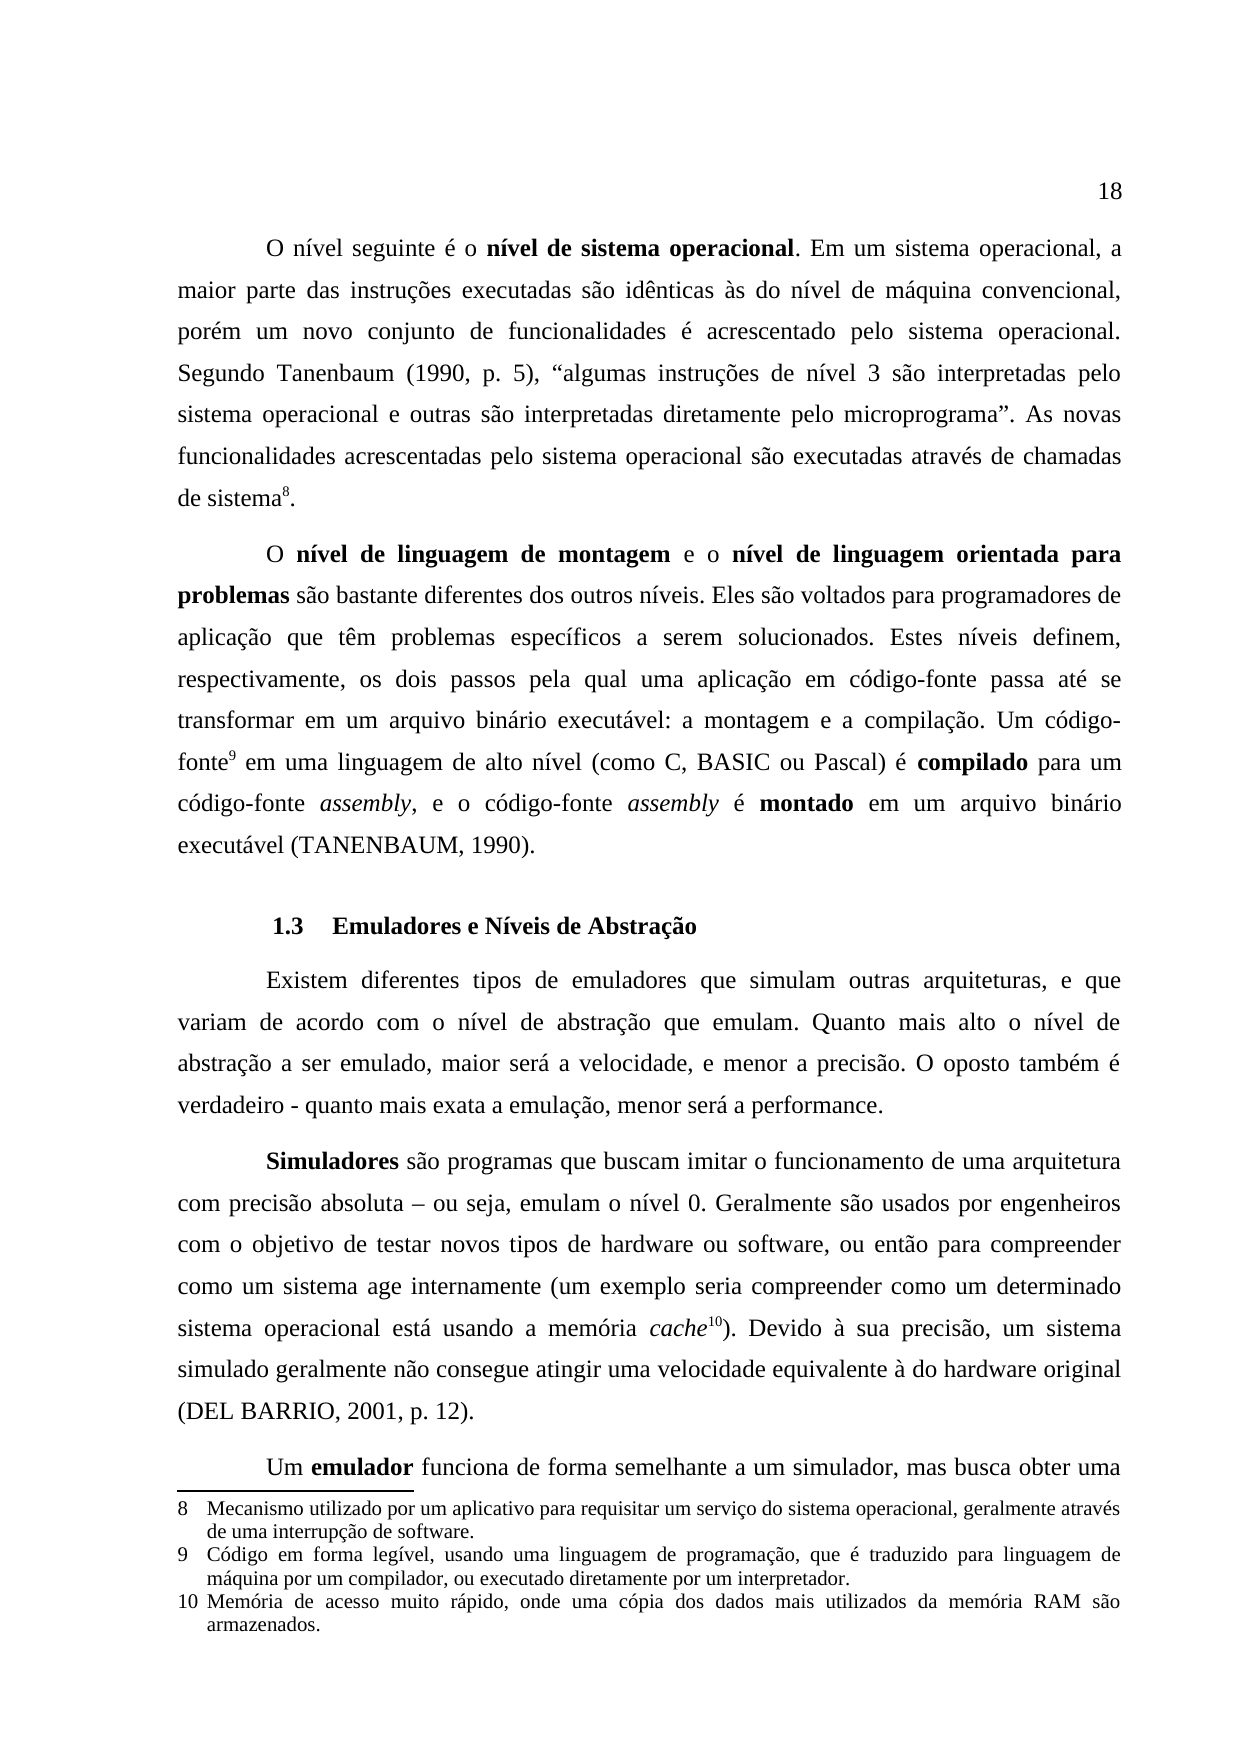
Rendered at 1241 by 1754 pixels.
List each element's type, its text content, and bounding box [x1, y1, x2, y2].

text Memória de acesso muito rápido, onde uma cópia dos dados mais utilizados da memória RAM são armazenados. [177, 1589, 1122, 1636]
text Código em forma legível, usando uma linguagem de programação, que é traduzido para linguagem de máquina por um compilador, ou executado diretamente por um interpretador. [177, 1543, 1122, 1589]
text Existem diferentes tipos de emuladores que simulam outras arquiteturas, e que variam de acordo com o nível de abstração que emulam. Quanto mais alto o nível de abstração a ser emulado, maior será a velocidade, e menor a precisão. O oposto também é verdadeiro - quanto mais exata a emulação, menor será a performance. [177, 966, 1122, 1119]
text O nível de linguagem de montagem e o nível de linguagem orientada para problemas são bastante diferentes dos outros níveis. Eles são voltados para programadores de aplicação que têm problemas específicos a serem solucionados. Estes níveis definem, respectivamente, os dois passos pela qual uma aplicação em código-fonte passa até se transformar em um arquivo binário executável: a montagem e a compilação. Um código-fonte em uma linguagem de alto nível (como C, BASIC ou Pascal) é compilado para um código-fonte assembly, e o código-fonte assembly é montado em um arquivo binário executável (TANENBAUM, 1990). [177, 540, 1122, 859]
text Um emulador funciona de forma semelhante a um simulador, mas busca obter uma [177, 1453, 1122, 1481]
text Simuladores são programas que buscam imitar o funcionamento de uma arquitetura com precisão absoluta – ou seja, emulam o nível 0. Geralmente são usados por engenheiros com o objetivo de testar novos tipos de hardware ou software, ou então para compreender como um sistema age internamente (um exemplo seria compreender como um determinado sistema operacional está usando a memória cache). Devido à sua precisão, um sistema simulado geralmente não consegue atingir uma velocidade equivalente à do hardware original (DEL BARRIO, 2001, p. 12). [177, 1147, 1122, 1424]
subtitle Emuladores e Níveis de Abstração [177, 912, 1122, 940]
text O nível seguinte é o nível de sistema operacional. Em um sistema operacional, a maior parte das instruções executadas são idênticas às do nível de máquina convencional, porém um novo conjunto de funcionalidades é acrescentado pelo sistema operacional. Segundo Tanenbaum (1990, p. 5), “algumas instruções de nível 3 são interpretadas pelo sistema operacional e outras são interpretadas diretamente pelo microprograma”. As novas funcionalidades acrescentadas pelo sistema operacional são executadas através de chamadas de sistema. [177, 234, 1122, 511]
text Mecanismo utilizado por um aplicativo para requisitar um serviço do sistema operacional, geralmente através de uma interrupção de software. [177, 1497, 1122, 1543]
